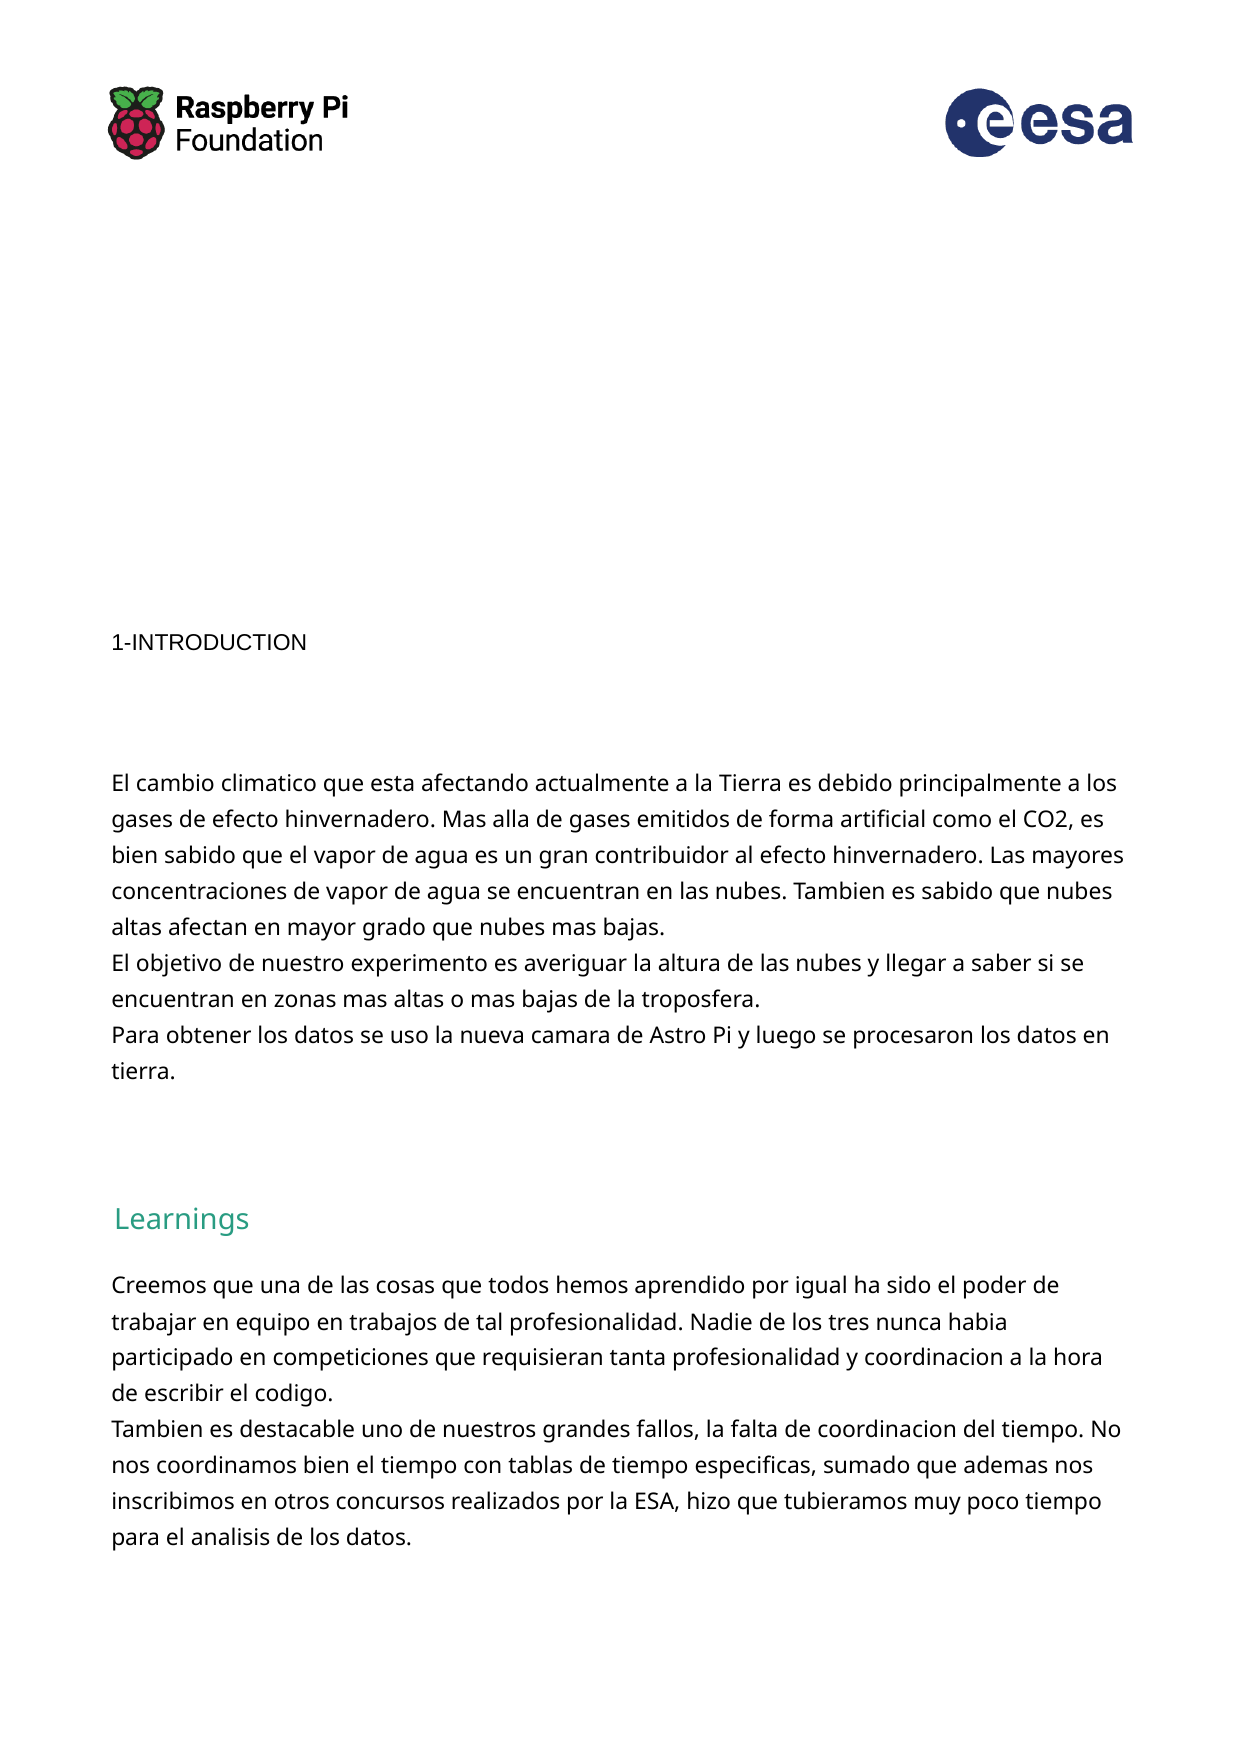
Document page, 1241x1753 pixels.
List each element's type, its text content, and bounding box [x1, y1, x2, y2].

text 1-INTRODUCTION [111, 629, 1131, 656]
picture [58, 58, 1169, 186]
text El cambio climatico que esta afectando actualmente a la Tierra es debido principalmente a los gases de efecto hinvernadero. Mas alla de gases emitidos de forma artificial como el CO2, es bien sabido que el vapor de agua es un gran contribuidor al efecto hinvernadero. Las mayores concentraciones de vapor de agua se encuentran en las nubes. Tambien es sabido que nubes altas afectan en mayor grado que nubes mas bajas. [111, 767, 1131, 942]
text Tambien es destacable uno de nuestros grandes fallos, la falta de coordinacion del tiempo. No nos coordinamos bien el tiempo con tablas de tiempo especificas, sumado que ademas nos inscribimos en otros concursos realizados por la ESA, hizo que tubieramos muy poco tiempo para el analisis de los datos. [111, 1413, 1131, 1552]
text Creemos que una de las cosas que todos hemos aprendido por igual ha sido el poder de trabajar en equipo en trabajos de tal profesionalidad. Nadie de los tres nunca habia participado en competiciones que requisieran tanta profesionalidad y coordinacion a la hora de escribir el codigo. [111, 1269, 1131, 1408]
text El objetivo de nuestro experimento es averiguar la altura de las nubes y llegar a saber si se encuentran en zonas mas altas o mas bajas de la troposfera. [111, 947, 1131, 1014]
text Para obtener los datos se uso la nueva camara de Astro Pi y luego se procesaron los datos en tierra. [111, 1019, 1131, 1086]
text Learnings [114, 1198, 1131, 1238]
